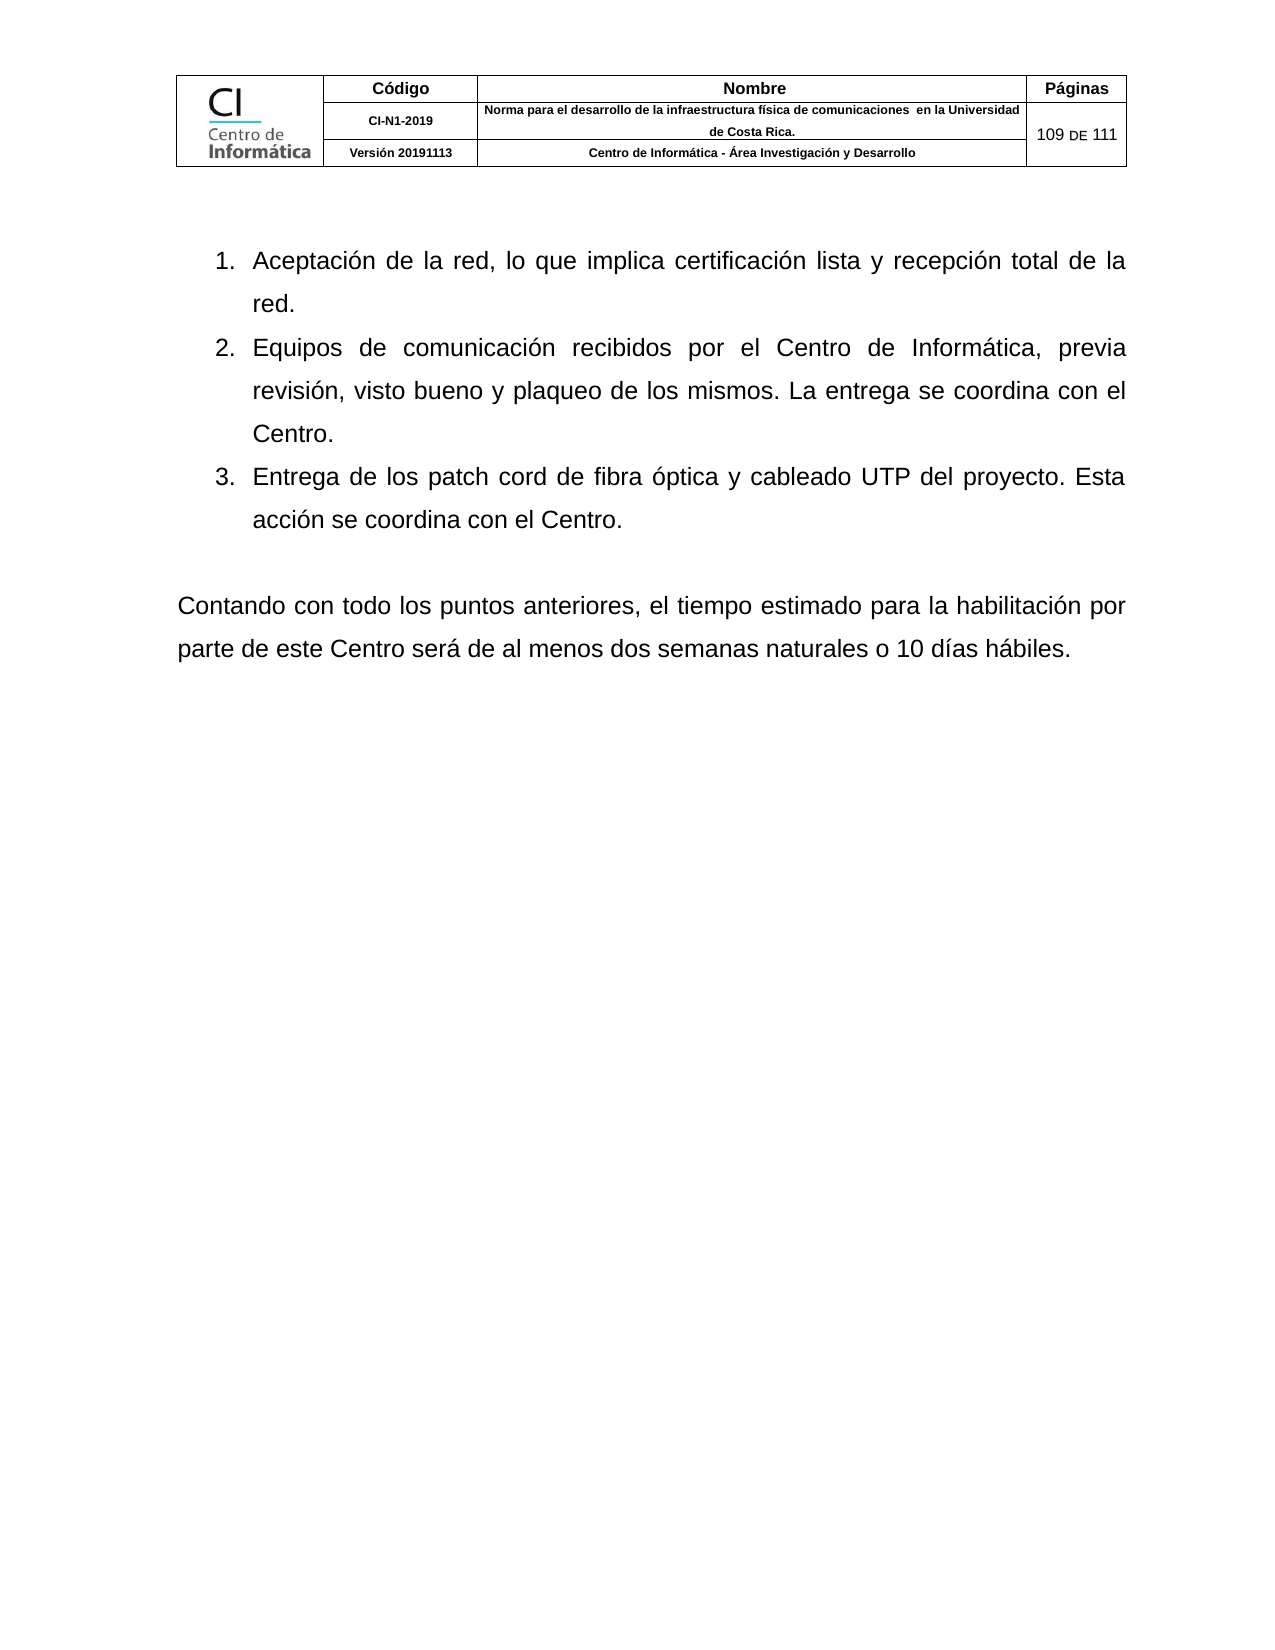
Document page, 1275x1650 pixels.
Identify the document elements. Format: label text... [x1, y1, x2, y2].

text Contando con todo los puntos anteriores, el tiempo estimado para la habilitación por parte de este Centro será de al menos dos semanas naturales o 10 días hábiles. [177, 591, 1127, 663]
list Aceptación de la red, lo que implica certificación lista y recepción total de la red. [215, 246, 1127, 318]
list Equipos de comunicación recibidos por el Centro de Informática, previa revisión, visto bueno y plaqueo de los mismos. La entrega se coordina con el Centro. [215, 333, 1127, 448]
list Entrega de los patch cord de fibra óptica y cableado UTP del proyecto. Esta acción se coordina con el Centro. [215, 462, 1127, 534]
picture [206, 81, 312, 160]
